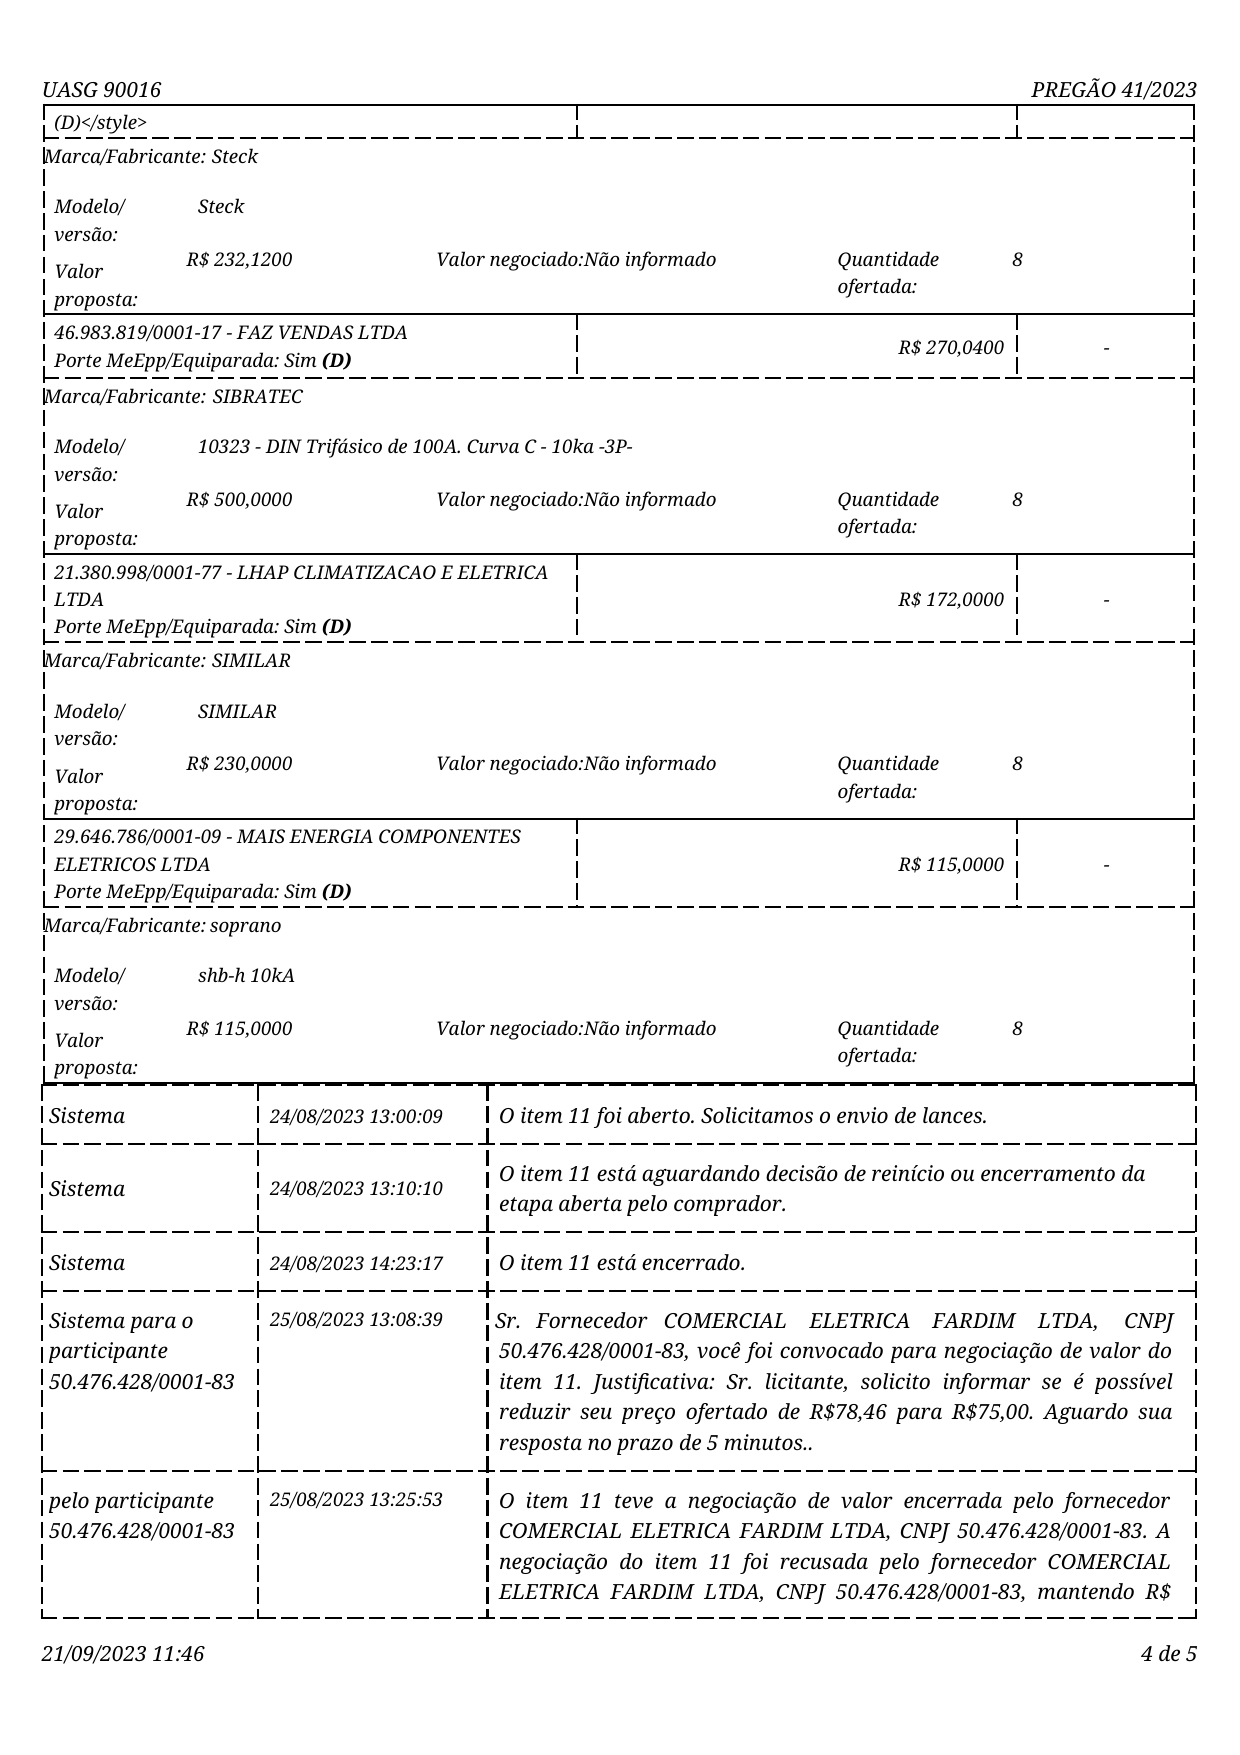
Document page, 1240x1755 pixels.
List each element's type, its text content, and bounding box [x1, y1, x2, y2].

table_cell Marca/Fabricante: SIBRATEC [44, 377, 837, 429]
table_cell 25/08/2023 13:25:53 [258, 1470, 487, 1617]
table_cell Modelo/versão: Valor proposta: [44, 694, 186, 817]
table_header O item 11 foi aberto. Solicitamos o envio de lances. [488, 1084, 1196, 1142]
table_cell 8 [1002, 745, 1194, 817]
table_cell Quantidade ofertada: [838, 240, 1002, 313]
table_cell [577, 315, 837, 377]
table_cell [838, 429, 1194, 480]
table_cell Quantidade ofertada: [838, 480, 1002, 553]
table_cell 8 [1002, 480, 1194, 553]
table_cell R$ 500,0000 Valor negociado: Não informado [186, 480, 837, 553]
table_cell Marca/Fabricante: Steck [44, 137, 837, 190]
table_cell Modelo/versão: Valor proposta: [44, 190, 186, 313]
table_cell (D)</style> [44, 106, 577, 137]
table_cell O item 11 teve a negociação de valor encerrada pelo fornecedor COMERCIAL ELETRICA FARDIM LTDA, CNPJ 50.476.428/0001-83. A negociação do item 11 foi recusada pelo fornecedor COMERCIAL ELETRICA FARDIM LTDA, CNPJ 50.476.428/0001-83, mantendo R$ [488, 1470, 1196, 1617]
table_cell [838, 137, 1194, 190]
table_cell R$ 172,0000 [838, 555, 1017, 641]
table_cell Quantidade ofertada: [838, 1009, 1002, 1082]
table_cell SIMILAR [186, 694, 837, 744]
table_cell R$ 230,0000 Valor negociado: Não informado [186, 745, 837, 817]
table_cell 21.380.998/0001-77 - LHAP CLIMATIZACAO E ELETRICA LTDA Porte MeEpp/Equiparada: Sim (D) [44, 555, 577, 641]
table_header 24/08/2023 13:00:09 [258, 1084, 487, 1142]
table_cell - [1017, 820, 1194, 906]
table_cell R$ 232,1200 Valor negociado: Não informado [186, 240, 837, 313]
table_cell Sistema [42, 1143, 258, 1231]
table_cell [838, 906, 1194, 958]
table_cell 46.983.819/0001-17 - FAZ VENDAS LTDA Porte MeEpp/Equiparada: Sim (D) [44, 315, 577, 377]
table_cell pelo participante 50.476.428/0001-83 [42, 1470, 258, 1617]
table_cell - [1017, 106, 1194, 137]
table_cell [577, 820, 837, 906]
table_cell O item 11 está encerrado. [488, 1231, 1196, 1289]
table_cell 24/08/2023 13:10:10 [258, 1143, 487, 1231]
table_cell - [1017, 315, 1194, 377]
table_cell Sistema [42, 1231, 258, 1289]
table_cell [577, 555, 837, 641]
table_cell Steck [186, 190, 837, 240]
table_cell Marca/Fabricante: SIMILAR [44, 641, 837, 694]
table_cell 8 [1002, 1009, 1194, 1082]
table_cell Marca/Fabricante: soprano [44, 906, 837, 958]
table_cell [577, 106, 837, 137]
table_cell Sistema para o participante 50.476.428/0001-83 [42, 1290, 258, 1469]
table_cell shb-h 10kA [186, 958, 837, 1009]
table_cell O item 11 está aguardando decisão de reinício ou encerramento da etapa aberta pelo comprador. [488, 1143, 1196, 1231]
table_cell [838, 694, 1194, 744]
table_cell R$ 115,0000 Valor negociado: Não informado [186, 1009, 837, 1082]
table_cell [838, 106, 1017, 137]
table_cell 10323 - DIN Trifásico de 100A. Curva C - 10ka -3P- [186, 429, 837, 480]
table_cell R$ 115,0000 [838, 820, 1017, 906]
table_cell 29.646.786/0001-09 - MAIS ENERGIA COMPONENTES ELETRICOS LTDA Porte MeEpp/Equiparada: Sim (D) [44, 820, 577, 906]
table_cell Sr. Fornecedor COMERCIAL ELETRICA FARDIM LTDA, CNPJ 50.476.428/0001-83, você foi convocado para negociação de valor do item 11. Justificativa: Sr. licitante, solicito informar se é possível reduzir seu preço ofertado de R$78,46 para R$75,00. Aguardo sua resposta no prazo de 5 minutos.. [488, 1290, 1196, 1469]
table_cell Quantidade ofertada: [838, 745, 1002, 817]
table_cell [838, 641, 1194, 694]
table_cell Modelo/versão: Valor proposta: [44, 429, 186, 553]
table_cell [838, 958, 1194, 1009]
table_cell 24/08/2023 14:23:17 [258, 1231, 487, 1289]
table_cell Modelo/versão: Valor proposta: [44, 958, 186, 1082]
table_cell 8 [1002, 240, 1194, 313]
table_cell - [1017, 555, 1194, 641]
table_cell R$ 270,0400 [838, 315, 1017, 377]
table_cell [838, 190, 1194, 240]
table_cell 25/08/2023 13:08:39 [258, 1290, 487, 1469]
table_header Sistema [42, 1084, 258, 1142]
table_cell [838, 377, 1194, 429]
